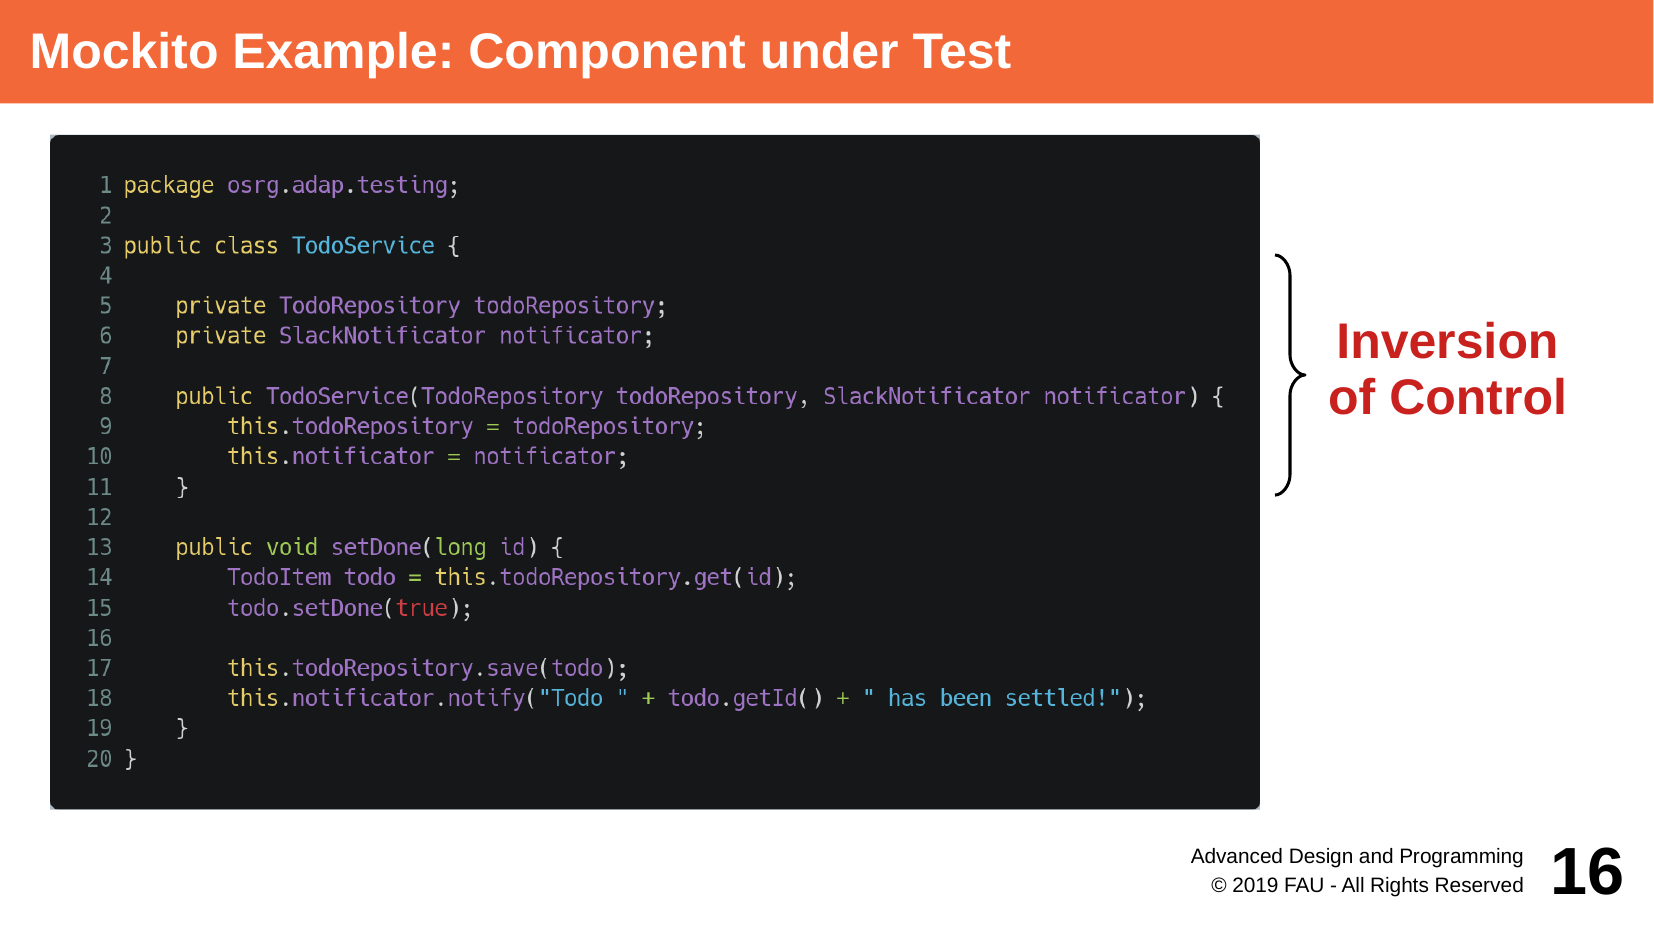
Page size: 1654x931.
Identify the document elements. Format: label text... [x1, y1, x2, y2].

title Mockito Example: Component under Test [0, 0, 1654, 104]
picture [50, 134, 1261, 811]
text_box Inversion of Control [1305, 274, 1591, 466]
